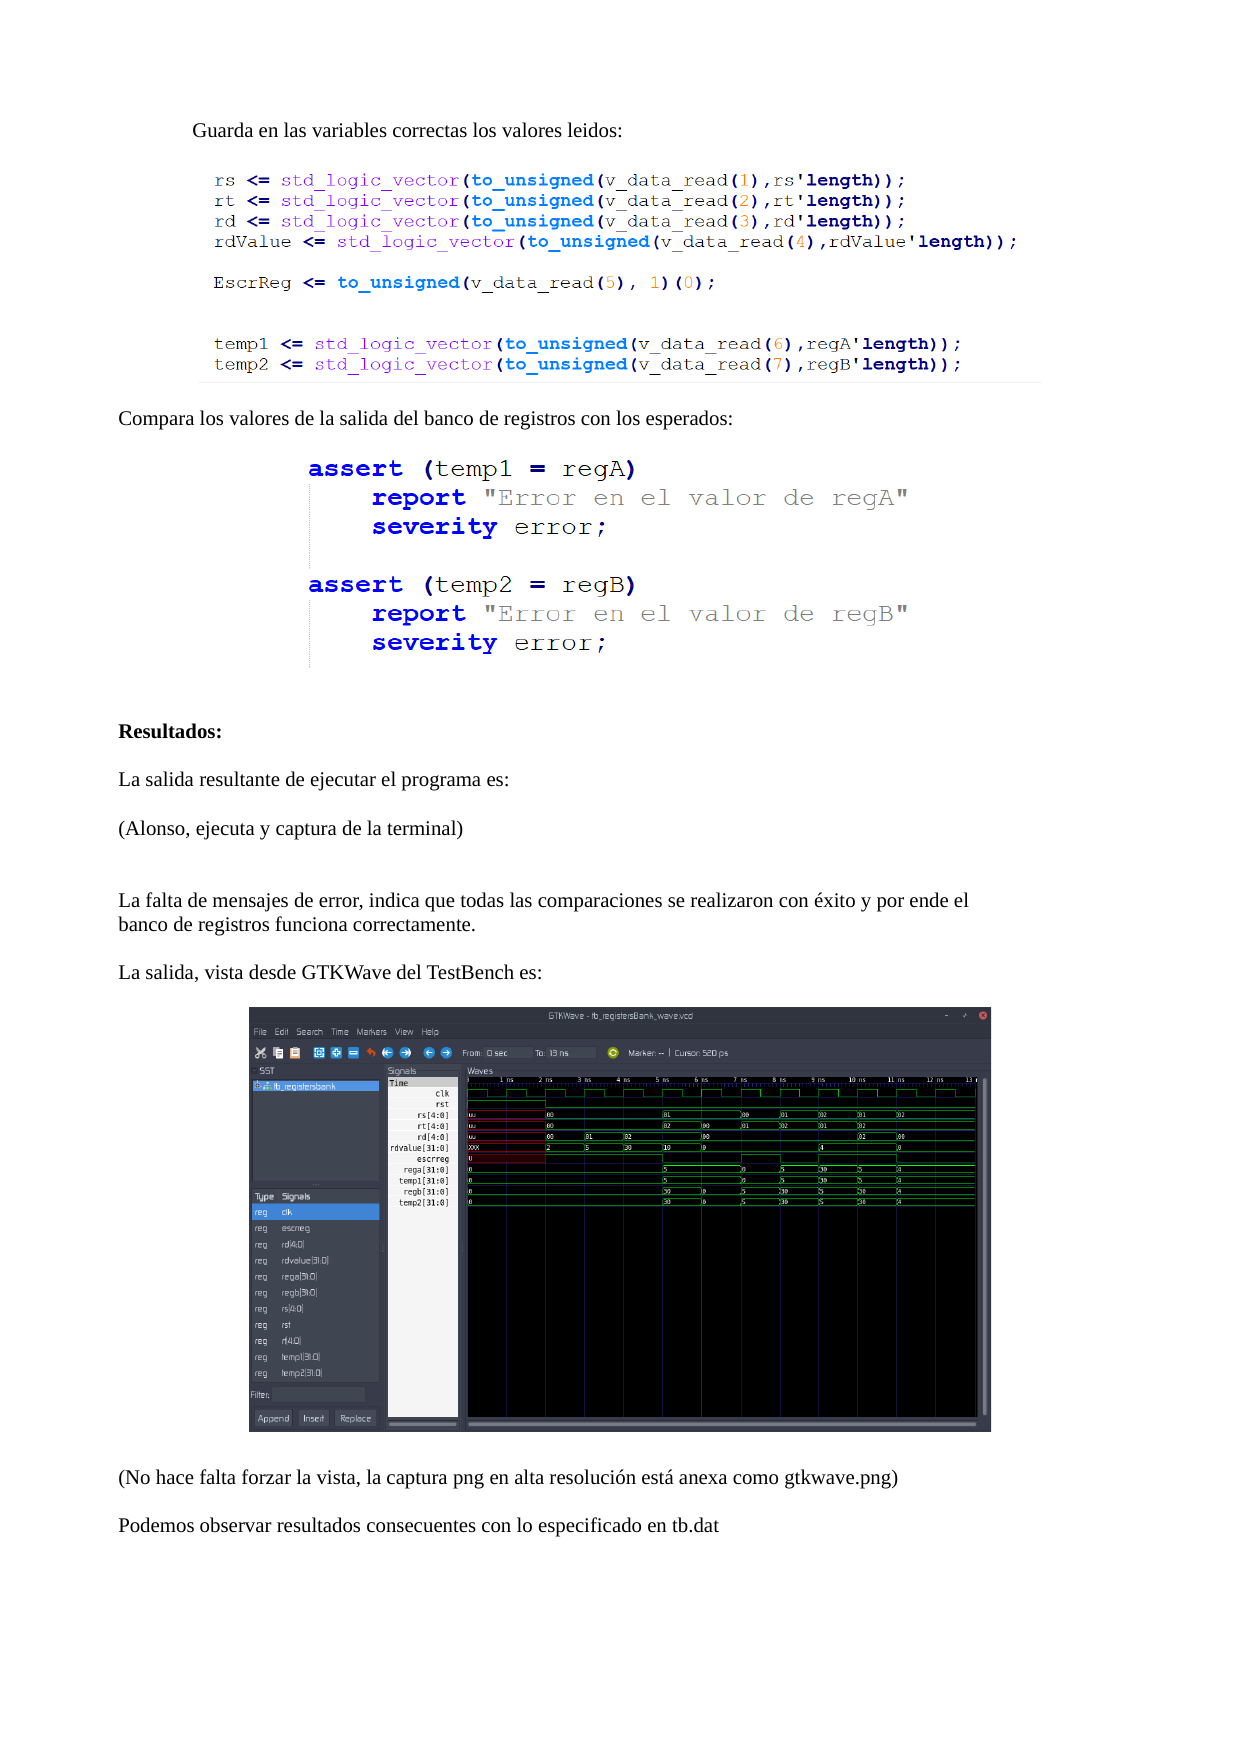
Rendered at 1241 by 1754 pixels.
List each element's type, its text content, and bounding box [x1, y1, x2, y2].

picture [198, 166, 1043, 383]
text Podemos observar resultados consecuentes con lo especificado en tb.dat [118, 1513, 1122, 1537]
text La falta de mensajes de error, indica que todas las comparaciones se realizaron con éxito y por ende el [118, 888, 1122, 912]
picture [269, 454, 971, 668]
text (Alonso, ejecuta y captura de la terminal) [118, 815, 1122, 839]
text La salida, vista desde GTKWave del TestBench es: [118, 960, 1122, 984]
text banco de registros funciona correctamente. [118, 912, 1122, 936]
text Guarda en las variables correctas los valores leidos: [118, 118, 1122, 142]
text Resultados: [118, 719, 1122, 743]
text Compara los valores de la salida del banco de registros con los esperados: [118, 406, 1122, 430]
text La salida resultante de ejecutar el programa es: [118, 767, 1122, 791]
text (No hace falta forzar la vista, la captura png en alta resolución está anexa como gtkwave.png) [118, 1465, 1122, 1489]
picture [249, 1007, 992, 1432]
